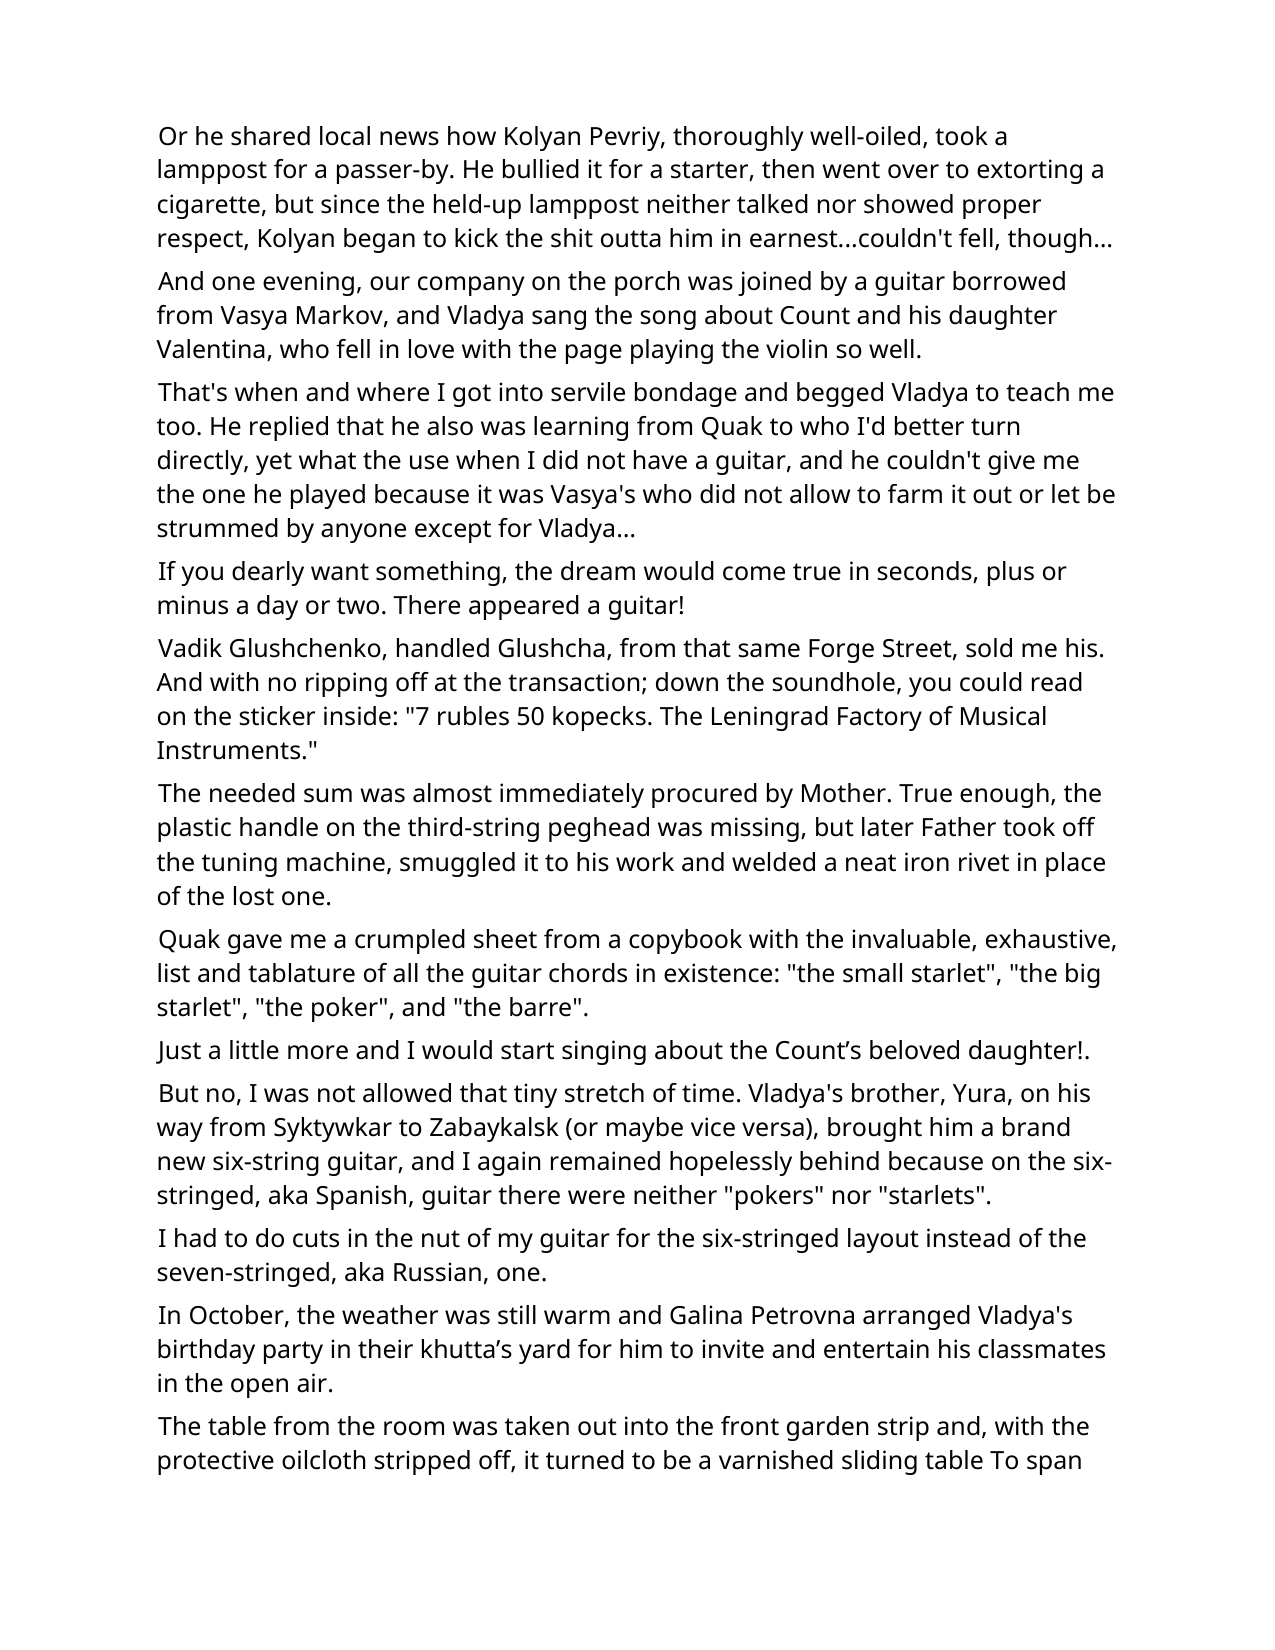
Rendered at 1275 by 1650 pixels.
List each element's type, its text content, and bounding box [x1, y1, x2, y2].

text But no, I was not allowed that tiny stretch of time. Vladya's brother, Yura, on his way from Syktywkar to Zabaykalsk (or maybe vice versa), brought him a brand new six-string guitar, and I again remained hopelessly behind because on the six-stringed, aka Spanish, guitar there were neither "pokers" nor "starlets". [156, 1075, 1118, 1212]
text The needed sum was almost immediately procured by Mother. True enough, the plastic handle on the third-string peghead was missing, but later Father took off the tuning machine, smuggled it to his work and welded a neat iron rivet in place of the lost one. [156, 776, 1118, 912]
text Just a little more and I would start singing about the Count’s beloved daughter!. [156, 1032, 1118, 1066]
text In October, the weather was still warm and Galina Petrovna arranged Vladya's birthday party in their khutta’s yard for him to invite and entertain his classmates in the open air. [156, 1298, 1118, 1400]
text I had to do cuts in the nut of my guitar for the six-stringed layout instead of the seven-stringed, aka Russian, one. [156, 1221, 1118, 1289]
text Quak gave me a crumpled sheet from a copybook with the invaluable, exhaustive, list and tablature of all the guitar chords in existence: "the small starlet", "the big starlet", "the poker", and "the barre". [156, 921, 1118, 1023]
text Or he shared local news how Kolyan Pevriy, thoroughly well-oiled, took a lamppost for a passer-by. He bullied it for a starter, then went over to extorting a cigarette, but since the held-up lamppost neither talked nor showed proper respect, Kolyan began to kick the shit outta him in earnest...couldn't fell, though… [156, 118, 1118, 254]
text And one evening, our company on the porch was joined by a guitar borrowed from Vasya Markov, and Vladya sang the song about Count and his daughter Valentina, who fell in love with the page playing the violin so well. [156, 263, 1118, 366]
text If you dearly want something, the dream would come true in seconds, plus or minus a day or two. There appeared a guitar! [156, 554, 1118, 622]
text The table from the room was taken out into the front garden strip and, with the protective oilcloth stripped off, it turned to be a varnished sliding table To span [156, 1409, 1118, 1477]
text That's when and where I got into servile bondage and begged Vladya to teach me too. He replied that he also was learning from Quak to who I'd better turn directly, yet what the use when I did not have a guitar, and he couldn't give me the one he played because it was Vasya's who did not allow to farm it out or let be strummed by anyone except for Vladya… [156, 374, 1118, 545]
text Vadik Glushchenko, handled Glushcha, from that same Forge Street, sold me his. And with no ripping off at the transaction; down the soundhole, you could read on the sticker inside: "7 rubles 50 kopecks. The Leningrad Factory of Musical Instruments." [156, 631, 1118, 767]
